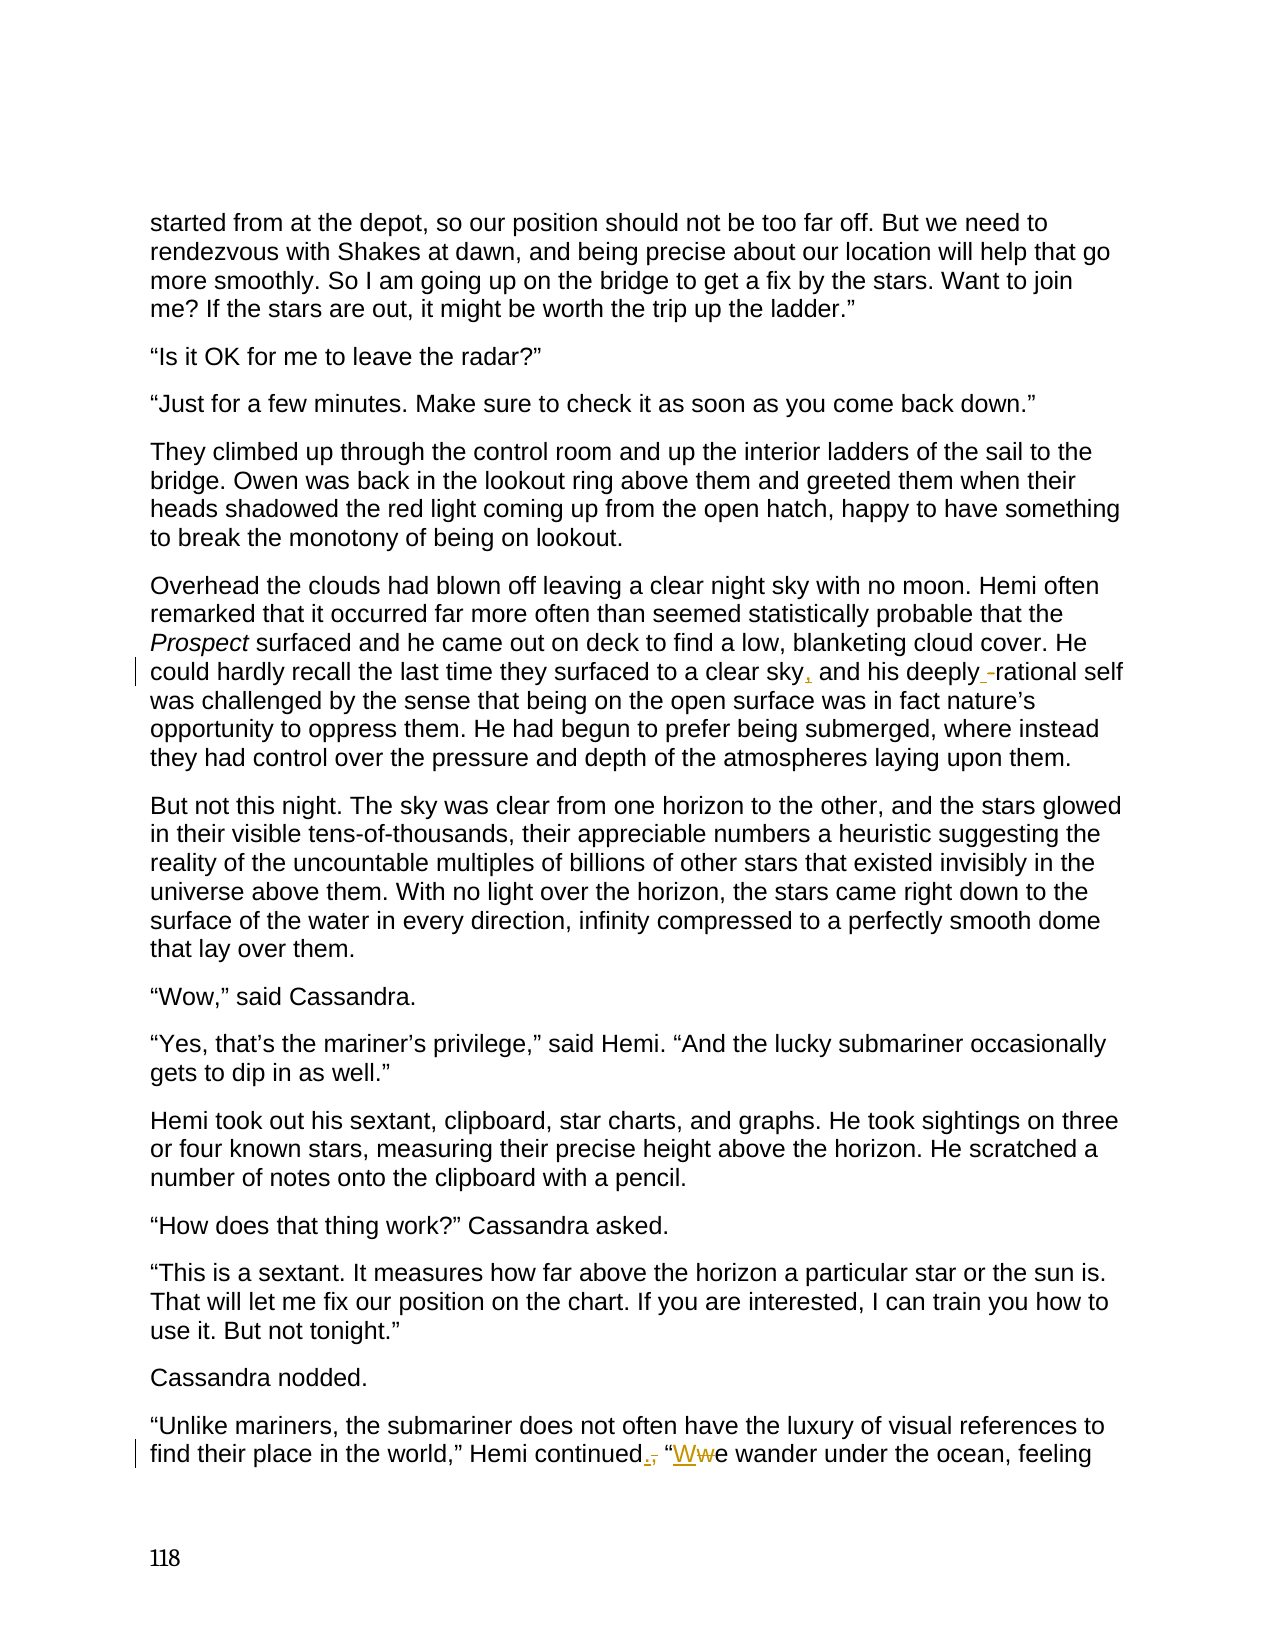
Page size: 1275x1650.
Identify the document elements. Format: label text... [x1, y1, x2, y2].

text “How does that thing work?” Cassandra asked. [150, 1211, 1125, 1239]
text Overhead the clouds had blown off leaving a clear night sky with no moon. Hemi often remarked that it occurred far more often than seemed statistically probable that the Prospect surfaced and he came out on deck to find a low, blanketing cloud cover. He could hardly recall the last time they surfaced to a clear sky, and his deeply rational self was challenged by the sense that being on the open surface was in fact nature’s opportunity to oppress them. He had begun to prefer being submerged, where instead they had control over the pressure and depth of the atmospheres laying upon them. [150, 571, 1125, 772]
text Cassandra nodded. [150, 1363, 1125, 1392]
text Hemi took out his sextant, clipboard, star charts, and graphs. He took sightings on three or four known stars, measuring their precise height above the horizon. He scratched a number of notes onto the clipboard with a pencil. [150, 1106, 1125, 1192]
text But not this night. The sky was clear from one horizon to the other, and the stars glowed in their visible tens-of-thousands, their appreciable numbers a heuristic suggesting the reality of the uncountable multiples of billions of other stars that existed invisibly in the universe above them. With no light over the horizon, the stars came right down to the surface of the water in every direction, infinity compressed to a perfectly smooth dome that lay over them. [150, 791, 1125, 963]
text “Unlike mariners, the submariner does not often have the luxury of visual references to find their place in the world,” Hemi continued. “We wander under the ocean, feeling [150, 1411, 1125, 1468]
text “Yes, that’s the mariner’s privilege,” said Hemi. “And the lucky submariner occasionally gets to dip in as well.” [150, 1029, 1125, 1087]
text “This is a sextant. It measures how far above the horizon a particular star or the sun is. That will let me fix our position on the chart. If you are interested, I can train you how to use it. But not tonight.” [150, 1258, 1125, 1344]
text “Is it OK for me to leave the radar?” [150, 342, 1125, 371]
text They climbed up through the control room and up the interior ladders of the sail to the bridge. Owen was back in the lookout ring above them and greeted them when their heads shadowed the red light coming up from the open hatch, happy to have something to break the monotony of being on lookout. [150, 437, 1125, 552]
text started from at the depot, so our position should not be too far off. But we need to rendezvous with Shakes at dawn, and being precise about our location will help that go more smoothly. So I am going up on the bridge to get a fix by the stars. Want to join me? If the stars are out, it might be worth the trip up the ladder.” [150, 208, 1125, 323]
text “Wow,” said Cassandra. [150, 982, 1125, 1011]
text “Just for a few minutes. Make sure to check it as soon as you come back down.” [150, 389, 1125, 418]
